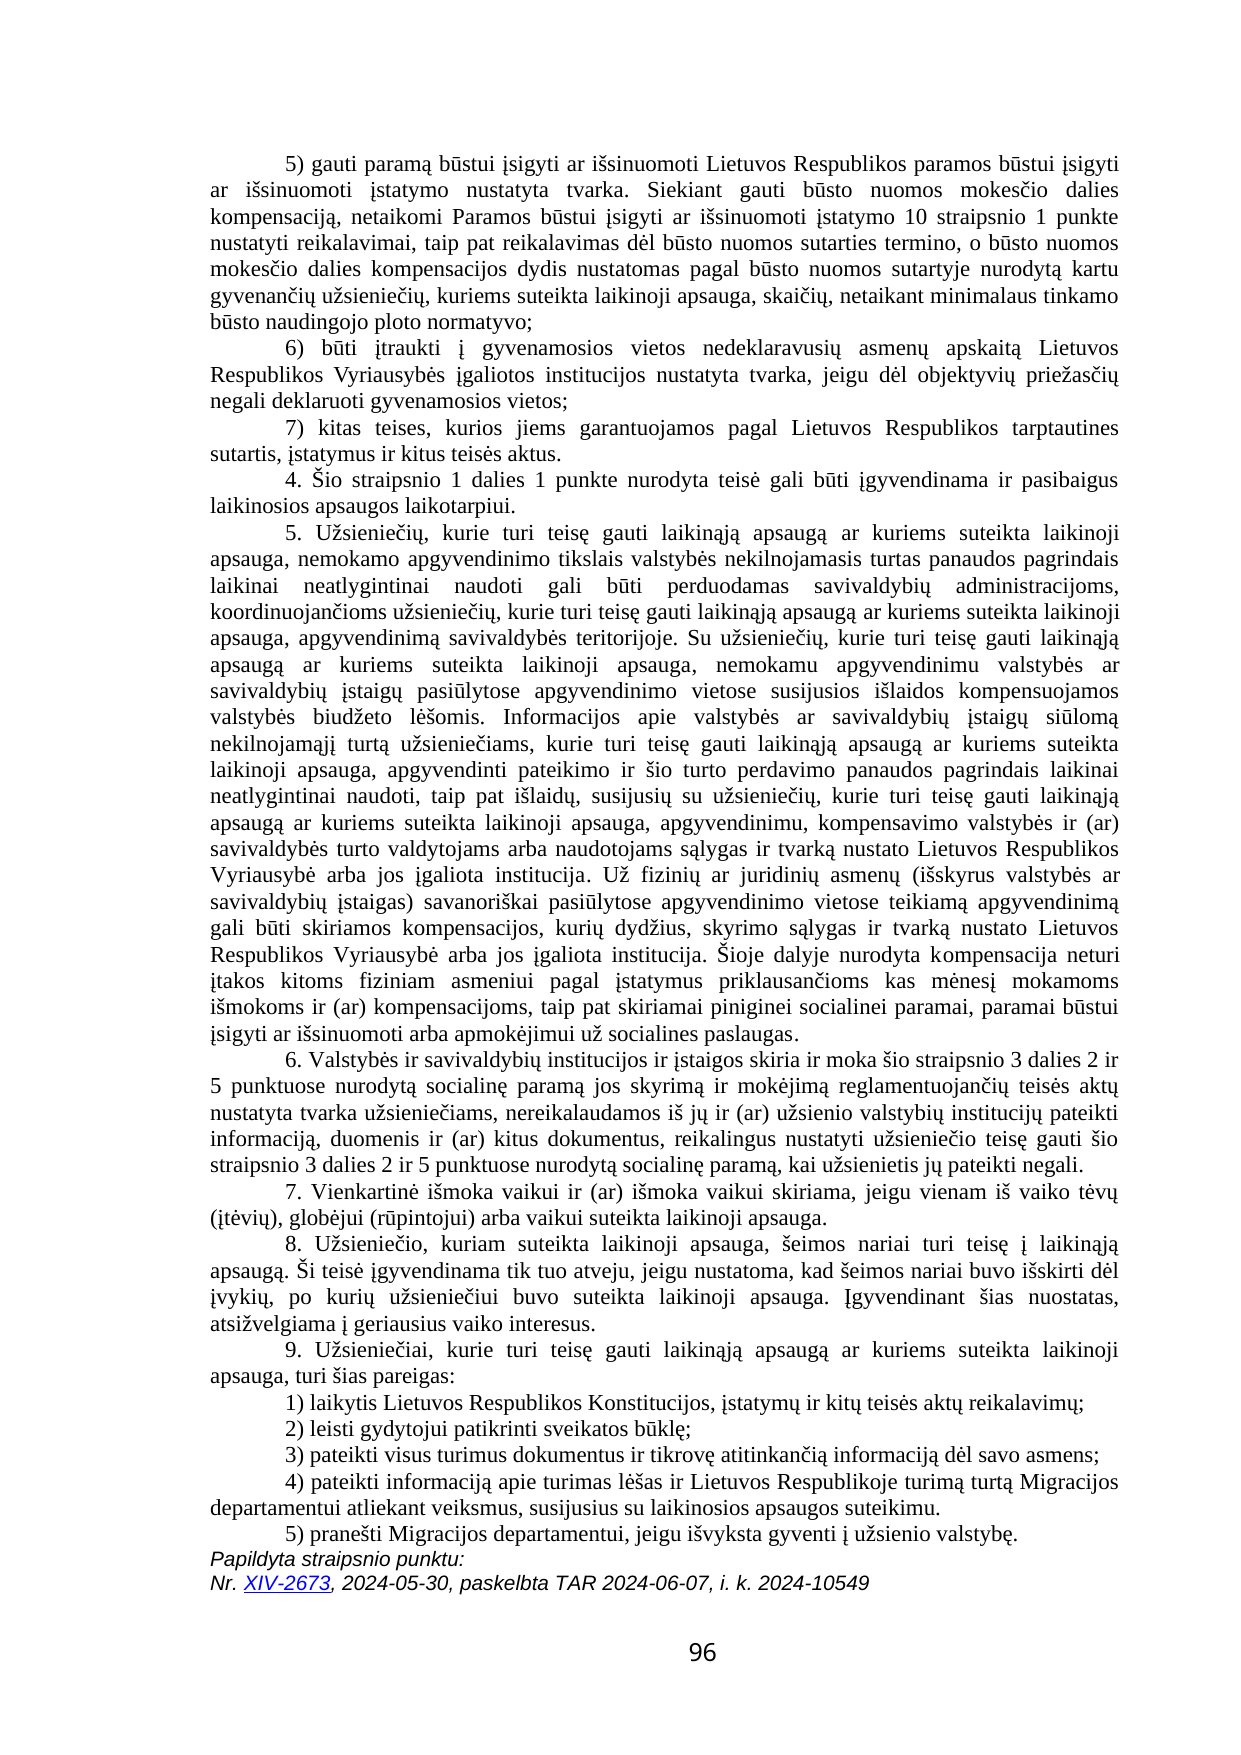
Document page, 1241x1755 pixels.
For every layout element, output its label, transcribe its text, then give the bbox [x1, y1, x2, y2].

text 8. Užsieniečio, kuriam suteikta laikinoji apsauga, šeimos nariai turi teisę į laikinąją apsaugą. Ši teisė įgyvendinama tik tuo atveju, jeigu nustatoma, kad šeimos nariai buvo išskirti dėl įvykių, po kurių užsieniečiui buvo suteikta laikinoji apsauga. Įgyvendinant šias nuostatas, atsižvelgiama į geriausius vaiko interesus. [210, 1231, 1120, 1336]
text 7. Vienkartinė išmoka vaikui ir (ar) išmoka vaikui skiriama, jeigu vienam iš vaiko tėvų (įtėvių), globėjui (rūpintojui) arba vaikui suteikta laikinoji apsauga. [210, 1178, 1120, 1231]
text 6) būti įtraukti į gyvenamosios vietos nedeklaravusių asmenų apskaitą Lietuvos Respublikos Vyriausybės įgaliotos institucijos nustatyta tvarka, jeigu dėl objektyvių priežasčių negali deklaruoti gyvenamosios vietos; [210, 334, 1120, 413]
text 3) pateikti visus turimus dokumentus ir tikrovę atitinkančią informaciją dėl savo asmens; [210, 1441, 1120, 1468]
text Nr. XIV-2673, 2024-05-30, paskelbta TAR 2024-06-07, i. k. 2024-10549 [210, 1571, 1120, 1595]
text 9. Užsieniečiai, kurie turi teisę gauti laikinąją apsaugą ar kuriems suteikta laikinoji apsauga, turi šias pareigas: [210, 1336, 1120, 1389]
text 5) pranešti Migracijos departamentui, jeigu išvyksta gyventi į užsienio valstybę. [210, 1520, 1120, 1547]
text Papildyta straipsnio punktu: [210, 1547, 1120, 1571]
text 7) kitas teises, kurios jiems garantuojamos pagal Lietuvos Respublikos tarptautines sutartis, įstatymus ir kitus teisės aktus. [210, 413, 1120, 466]
text 4) pateikti informaciją apie turimas lėšas ir Lietuvos Respublikoje turimą turtą Migracijos departamentui atliekant veiksmus, susijusius su laikinosios apsaugos suteikimu. [210, 1468, 1120, 1520]
text 1) laikytis Lietuvos Respublikos Konstitucijos, įstatymų ir kitų teisės aktų reikalavimų; [210, 1389, 1120, 1415]
text 6. Valstybės ir savivaldybių institucijos ir įstaigos skiria ir moka šio straipsnio 3 dalies 2 ir 5 punktuose nurodytą socialinę paramą jos skyrimą ir mokėjimą reglamentuojančių teisės aktų nustatyta tvarka užsieniečiams, nereikalaudamos iš jų ir (ar) užsienio valstybių institucijų pateikti informaciją, duomenis ir (ar) kitus dokumentus, reikalingus nustatyti užsieniečio teisę gauti šio straipsnio 3 dalies 2 ir 5 punktuose nurodytą socialinę paramą, kai užsienietis jų pateikti negali. [210, 1046, 1120, 1178]
text 5. Užsieniečių, kurie turi teisę gauti laikinąją apsaugą ar kuriems suteikta laikinoji apsauga, nemokamo apgyvendinimo tikslais valstybės nekilnojamasis turtas panaudos pagrindais laikinai neatlygintinai naudoti gali būti perduodamas savivaldybių administracijoms, koordinuojančioms užsieniečių, kurie turi teisę gauti laikinąją apsaugą ar kuriems suteikta laikinoji apsauga, apgyvendinimą savivaldybės teritorijoje. Su užsieniečių, kurie turi teisę gauti laikinąją apsaugą ar kuriems suteikta laikinoji apsauga, nemokamu apgyvendinimu valstybės ar savivaldybių įstaigų pasiūlytose apgyvendinimo vietose susijusios išlaidos kompensuojamos valstybės biudžeto lėšomis. Informacijos apie valstybės ar savivaldybių įstaigų siūlomą nekilnojamąjį turtą užsieniečiams, kurie turi teisę gauti laikinąją apsaugą ar kuriems suteikta laikinoji apsauga, apgyvendinti pateikimo ir šio turto perdavimo panaudos pagrindais laikinai neatlygintinai naudoti, taip pat išlaidų, susijusių su užsieniečių, kurie turi teisę gauti laikinąją apsaugą ar kuriems suteikta laikinoji apsauga, apgyvendinimu, kompensavimo valstybės ir (ar) savivaldybės turto valdytojams arba naudotojams sąlygas ir tvarką nustato Lietuvos Respublikos Vyriausybė arba jos įgaliota institucija. Už fizinių ar juridinių asmenų (išskyrus valstybės ar savivaldybių įstaigas) savanoriškai pasiūlytose apgyvendinimo vietose teikiamą apgyvendinimą gali būti skiriamos kompensacijos, kurių dydžius, skyrimo sąlygas ir tvarką nustato Lietuvos Respublikos Vyriausybė arba jos įgaliota institucija. Šioje dalyje nurodyta kompensacija neturi įtakos kitoms fiziniam asmeniui pagal įstatymus priklausančioms kas mėnesį mokamoms išmokoms ir (ar) kompensacijoms, taip pat skiriamai piniginei socialinei paramai, paramai būstui įsigyti ar išsinuomoti arba apmokėjimui už socialines paslaugas. [210, 519, 1120, 1046]
text 5) gauti paramą būstui įsigyti ar išsinuomoti Lietuvos Respublikos paramos būstui įsigyti ar išsinuomoti įstatymo nustatyta tvarka. Siekiant gauti būsto nuomos mokesčio dalies kompensaciją, netaikomi Paramos būstui įsigyti ar išsinuomoti įstatymo 10 straipsnio 1 punkte nustatyti reikalavimai, taip pat reikalavimas dėl būsto nuomos sutarties termino, o būsto nuomos mokesčio dalies kompensacijos dydis nustatomas pagal būsto nuomos sutartyje nurodytą kartu gyvenančių užsieniečių, kuriems suteikta laikinoji apsauga, skaičių, netaikant minimalaus tinkamo būsto naudingojo ploto normatyvo; [210, 150, 1120, 334]
text 2) leisti gydytojui patikrinti sveikatos būklę; [210, 1415, 1120, 1441]
text 4. Šio straipsnio 1 dalies 1 punkte nurodyta teisė gali būti įgyvendinama ir pasibaigus laikinosios apsaugos laikotarpiui. [210, 466, 1120, 519]
